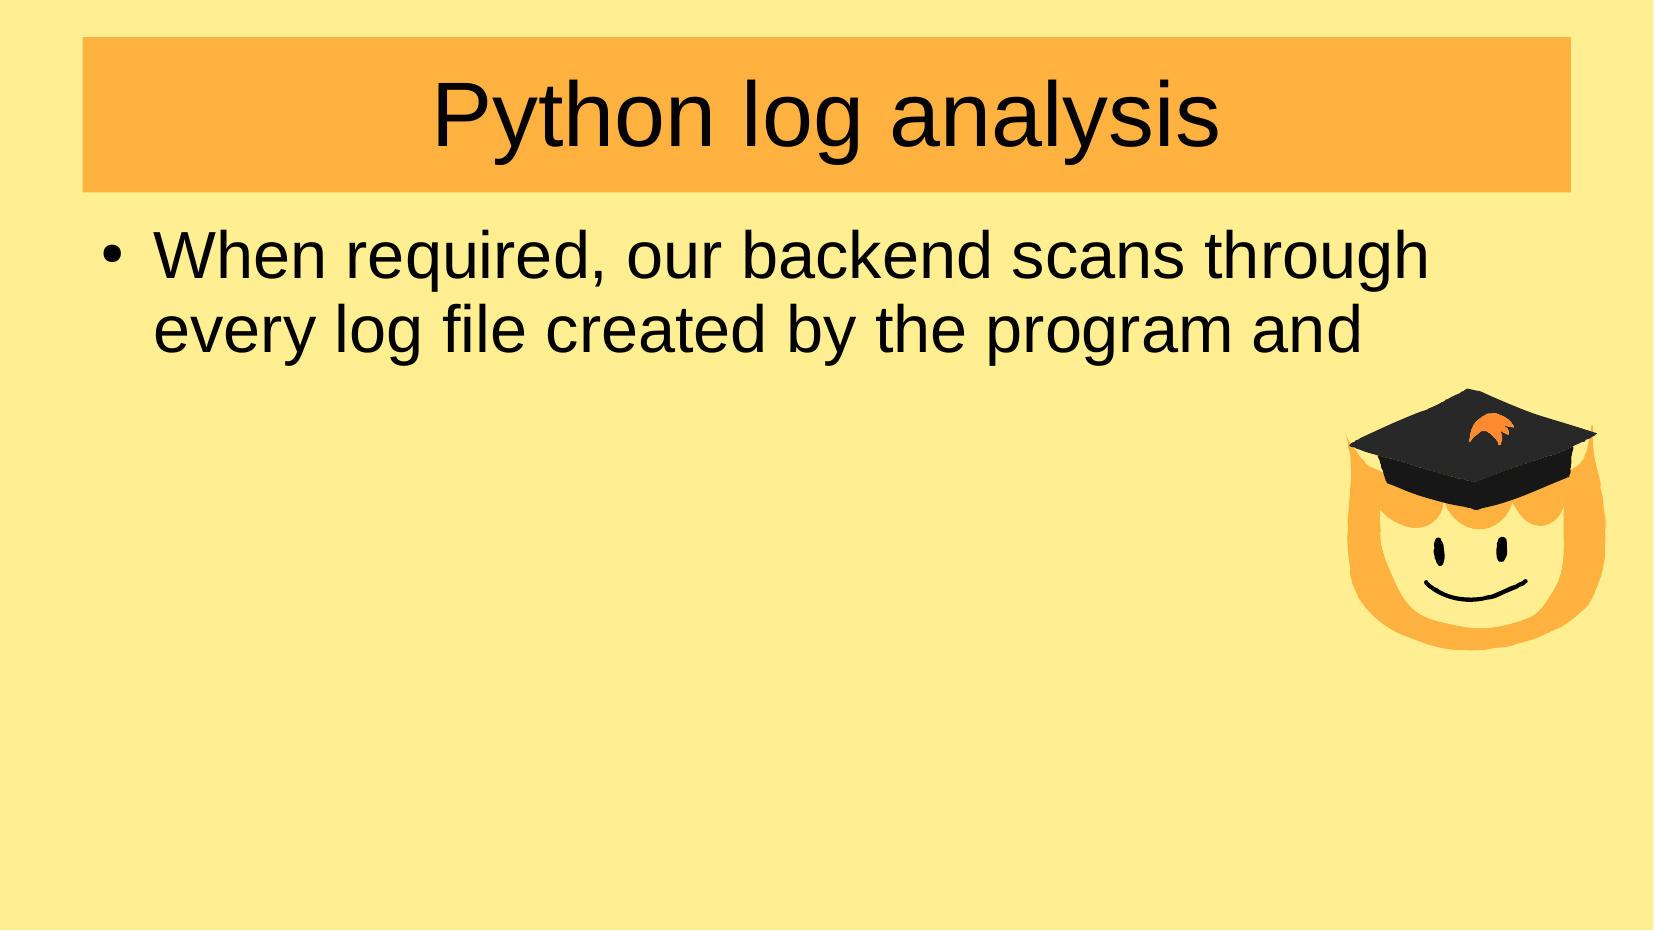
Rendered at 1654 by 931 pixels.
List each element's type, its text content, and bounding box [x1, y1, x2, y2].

list When required, our backend scans through every log file created by the program and [82, 217, 1571, 758]
picture [1323, 370, 1631, 678]
title Python log analysis [82, 37, 1571, 193]
